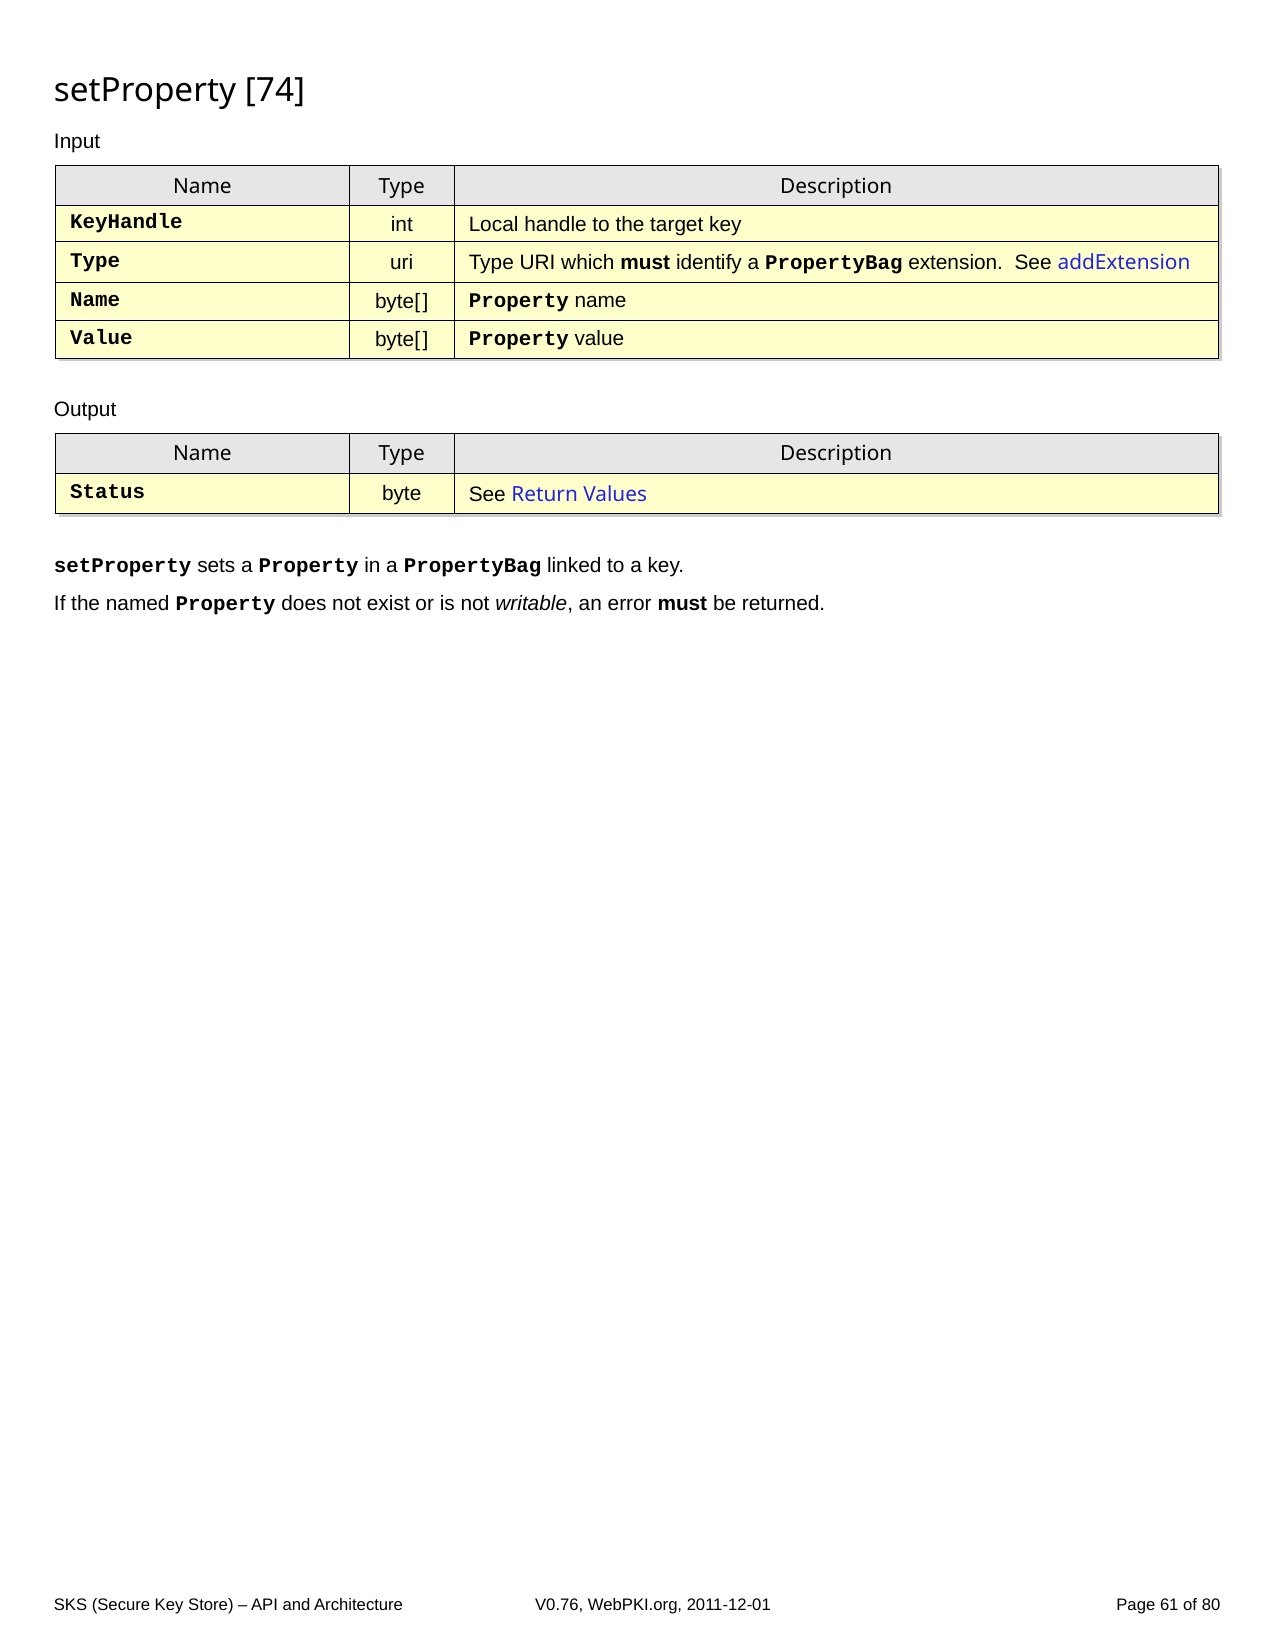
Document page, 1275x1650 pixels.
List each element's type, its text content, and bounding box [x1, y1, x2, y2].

table_cell Value [56, 321, 349, 357]
text setProperty sets a Property in a PropertyBag linked to a key. [54, 553, 1221, 578]
table_header Description [455, 434, 1218, 473]
table_cell Property name [455, 283, 1218, 319]
table_header Type [350, 166, 454, 205]
table_header Description [455, 166, 1218, 205]
table_cell byte⁮[ ] [350, 321, 454, 357]
table_cell Name [56, 283, 349, 319]
table_cell byte⁮[ ] [350, 283, 454, 319]
table_cell uri [350, 242, 454, 282]
table_cell int [350, 206, 454, 241]
table_header Name [56, 166, 349, 205]
table_header Name [56, 434, 349, 473]
table_cell KeyHandle [56, 206, 349, 241]
table_cell See Return Values [455, 474, 1218, 513]
table_cell byte [350, 474, 454, 513]
table_cell Local handle to the target key [455, 206, 1218, 241]
table_cell Type URI which must identify a PropertyBag extension. See addExtension [455, 242, 1218, 282]
text Input [54, 129, 1221, 153]
subtitle setProperty [74] [54, 66, 1221, 111]
table_cell Type [56, 242, 349, 282]
table_header Type [350, 434, 454, 473]
table_cell Status [56, 474, 349, 513]
table_cell Property value [455, 321, 1218, 357]
text If the named Property does not exist or is not writable, an error must be returned. [54, 590, 1221, 616]
text Output [54, 397, 1221, 421]
